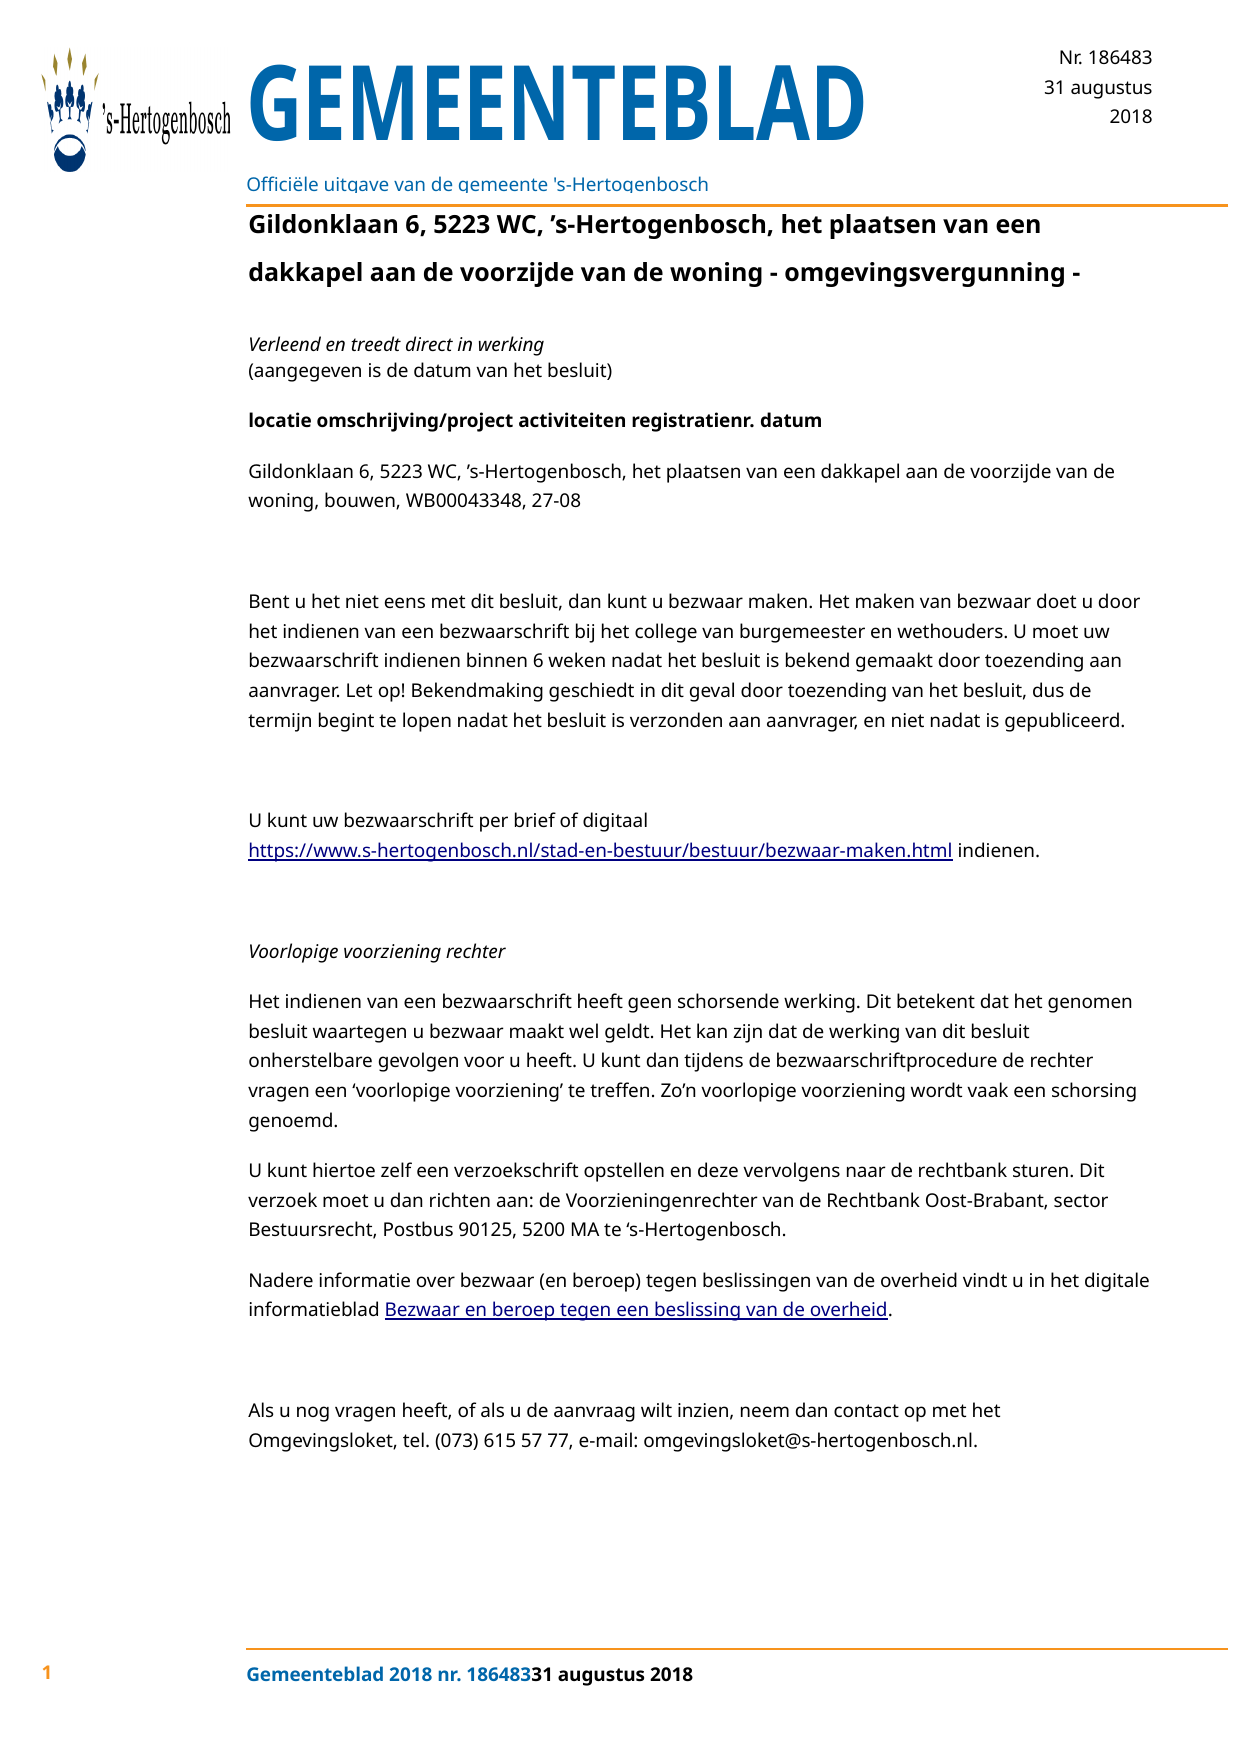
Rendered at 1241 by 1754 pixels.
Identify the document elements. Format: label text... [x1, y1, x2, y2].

text Verleend en treedt direct in werking [248, 331, 1152, 357]
text Gildonklaan 6, 5223 WC, ’s-Hertogenbosch, het plaatsen van een dakkapel aan de voorzijde van de woning, bouwen, WB00043348, 27-08 [248, 458, 1152, 513]
picture [41, 47, 231, 172]
text U kunt hiertoe zelf een verzoekschrift opstellen en deze vervolgens naar de rechtbank sturen. Dit verzoek moet u dan richten aan: de Voorzieningenrechter van de Rechtbank Oost-Brabant, sector Bestuursrecht, Postbus 90125, 5200 MA te ‘s-Hertogenbosch. [248, 1157, 1152, 1242]
text Voorlopige voorziening rechter [248, 938, 1152, 964]
text Als u nog vragen heeft, of als u de aanvraag wilt inzien, neem dan contact op met het Omgevingsloket, tel. (073) 615 57 77, e-mail: omgevingsloket@s-hertogenbosch.nl. [248, 1397, 1152, 1452]
text Nadere informatie over bezwaar (en beroep) tegen beslissingen van de overheid vindt u in het digitale informatieblad Bezwaar en beroep tegen een beslissing van de overheid. [248, 1267, 1152, 1322]
text Bent u het niet eens met dit besluit, dan kunt u bezwaar maken. Het maken van bezwaar doet u door het indienen van een bezwaarschrift bij het college van burgemeester en wethouders. U moet uw bezwaarschrift indienen binnen 6 weken nadat het besluit is bekend gemaakt door toezending aan aanvrager. Let op! Bekendmaking geschiedt in dit geval door toezending van het besluit, dus de termijn begint te lopen nadat het besluit is verzonden aan aanvrager, en niet nadat is gepubliceerd. [248, 588, 1152, 732]
text locatie omschrijving/project activiteiten registratienr. datum [248, 408, 1152, 433]
text Het indienen van een bezwaarschrift heeft geen schorsende werking. Dit betekent dat het genomen besluit waartegen u bezwaar maakt wel geldt. Het kan zijn dat de werking van dit besluit onherstelbare gevolgen voor u heeft. U kunt dan tijdens de bezwaarschriftprocedure de rechter vragen een ‘voorlopige voorziening’ te treffen. Zo’n voorlopige voorziening wordt vaak een schorsing genoemd. [248, 988, 1152, 1132]
text U kunt uw bezwaarschrift per brief of digitaal https://www.s-hertogenbosch.nl/stad-en-bestuur/bestuur/bezwaar-maken.html indienen. [248, 808, 1152, 863]
text (aangegeven is de datum van het besluit) [248, 357, 1152, 383]
text Gildonklaan 6, 5223 WC, ’s-Hertogenbosch, het plaatsen van een dakkapel aan de voorzijde van de woning - omgevingsvergunning - [248, 207, 1152, 288]
